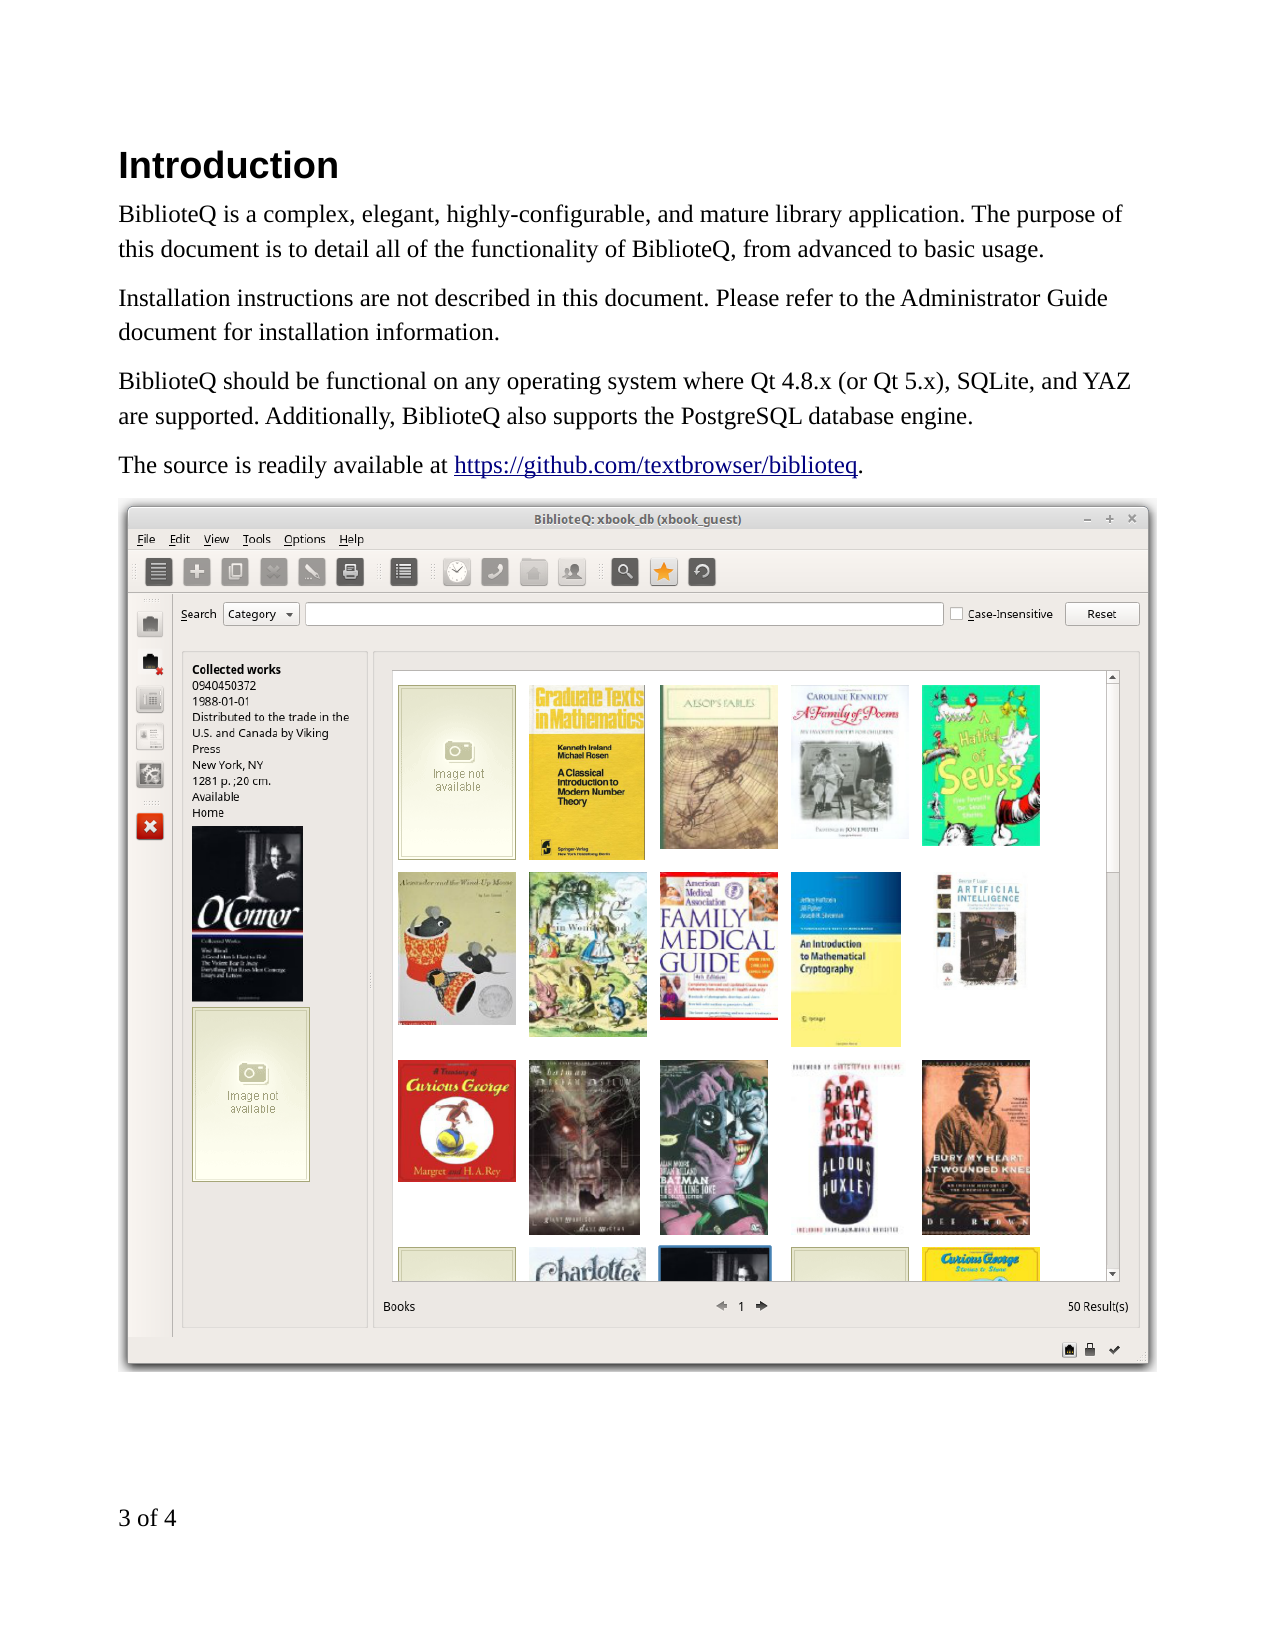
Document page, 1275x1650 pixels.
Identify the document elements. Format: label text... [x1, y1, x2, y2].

text BiblioteQ is a complex, elegant, highly-configurable, and mature library application. The purpose of this document is to detail all of the functionality of BiblioteQ, from advanced to basic usage. [118, 199, 1157, 262]
text BiblioteQ should be functional on any operating system where Qt 4.8.x (or Qt 5.x), SQLite, and YAZ are supported. Additionally, BiblioteQ also supports the PostgreSQL database engine. [118, 366, 1157, 429]
picture [118, 498, 1157, 1372]
text Installation instructions are not described in this document. Please refer to the Administrator Guide document for installation information. [118, 283, 1157, 346]
subtitle Introduction [118, 143, 1157, 187]
text The source is readily available at https://github.com/textbrowser/biblioteq. [118, 450, 1157, 479]
